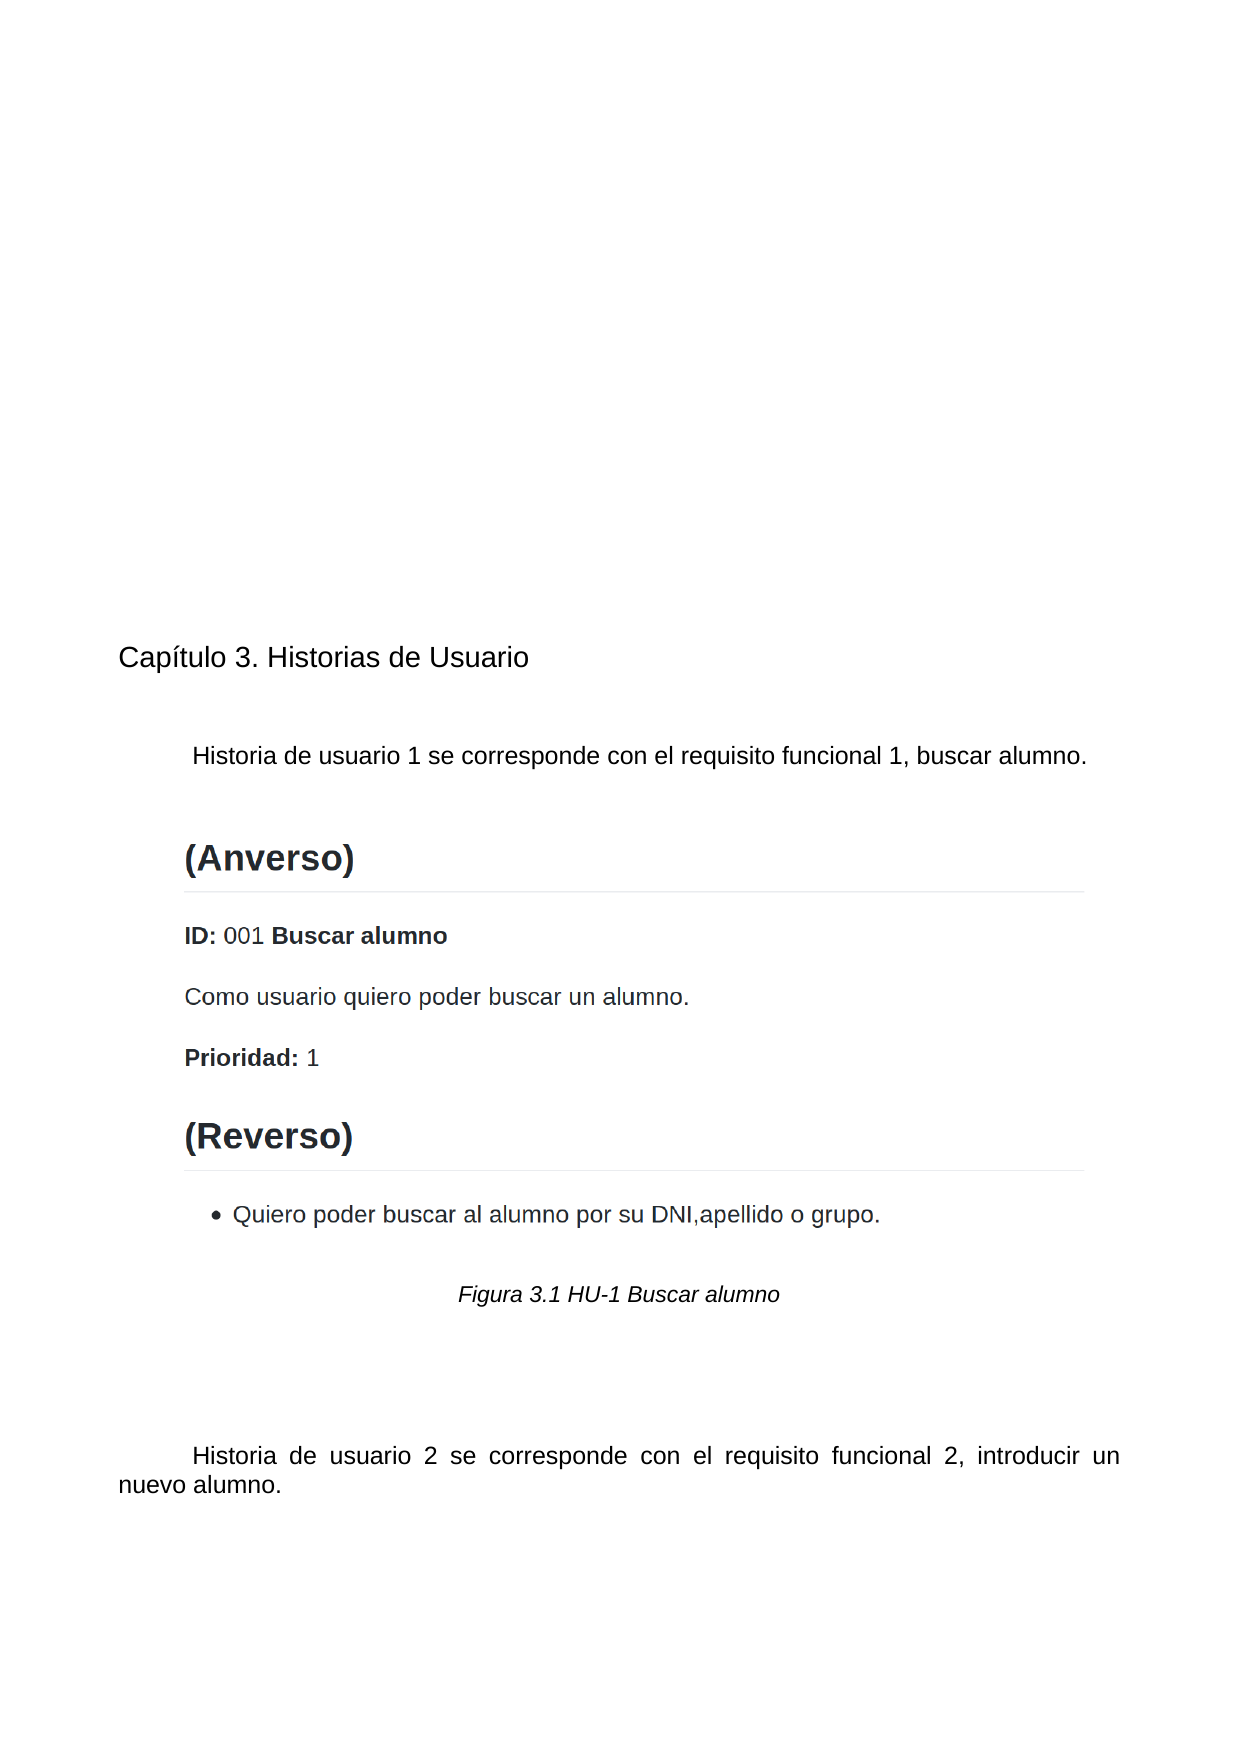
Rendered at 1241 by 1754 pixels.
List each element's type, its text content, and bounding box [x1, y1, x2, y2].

text Historia de usuario 1 se corresponde con el requisito funcional 1, buscar alumno. [118, 741, 1122, 770]
text Capítulo 3. Historias de Usuario [118, 640, 1122, 674]
text Figura 3.1 HU-1 Buscar alumno [118, 1281, 1122, 1307]
picture [155, 815, 1085, 1281]
text Historia de usuario 2 se corresponde con el requisito funcional 2, introducir un nuevo alumno. [118, 1441, 1122, 1499]
